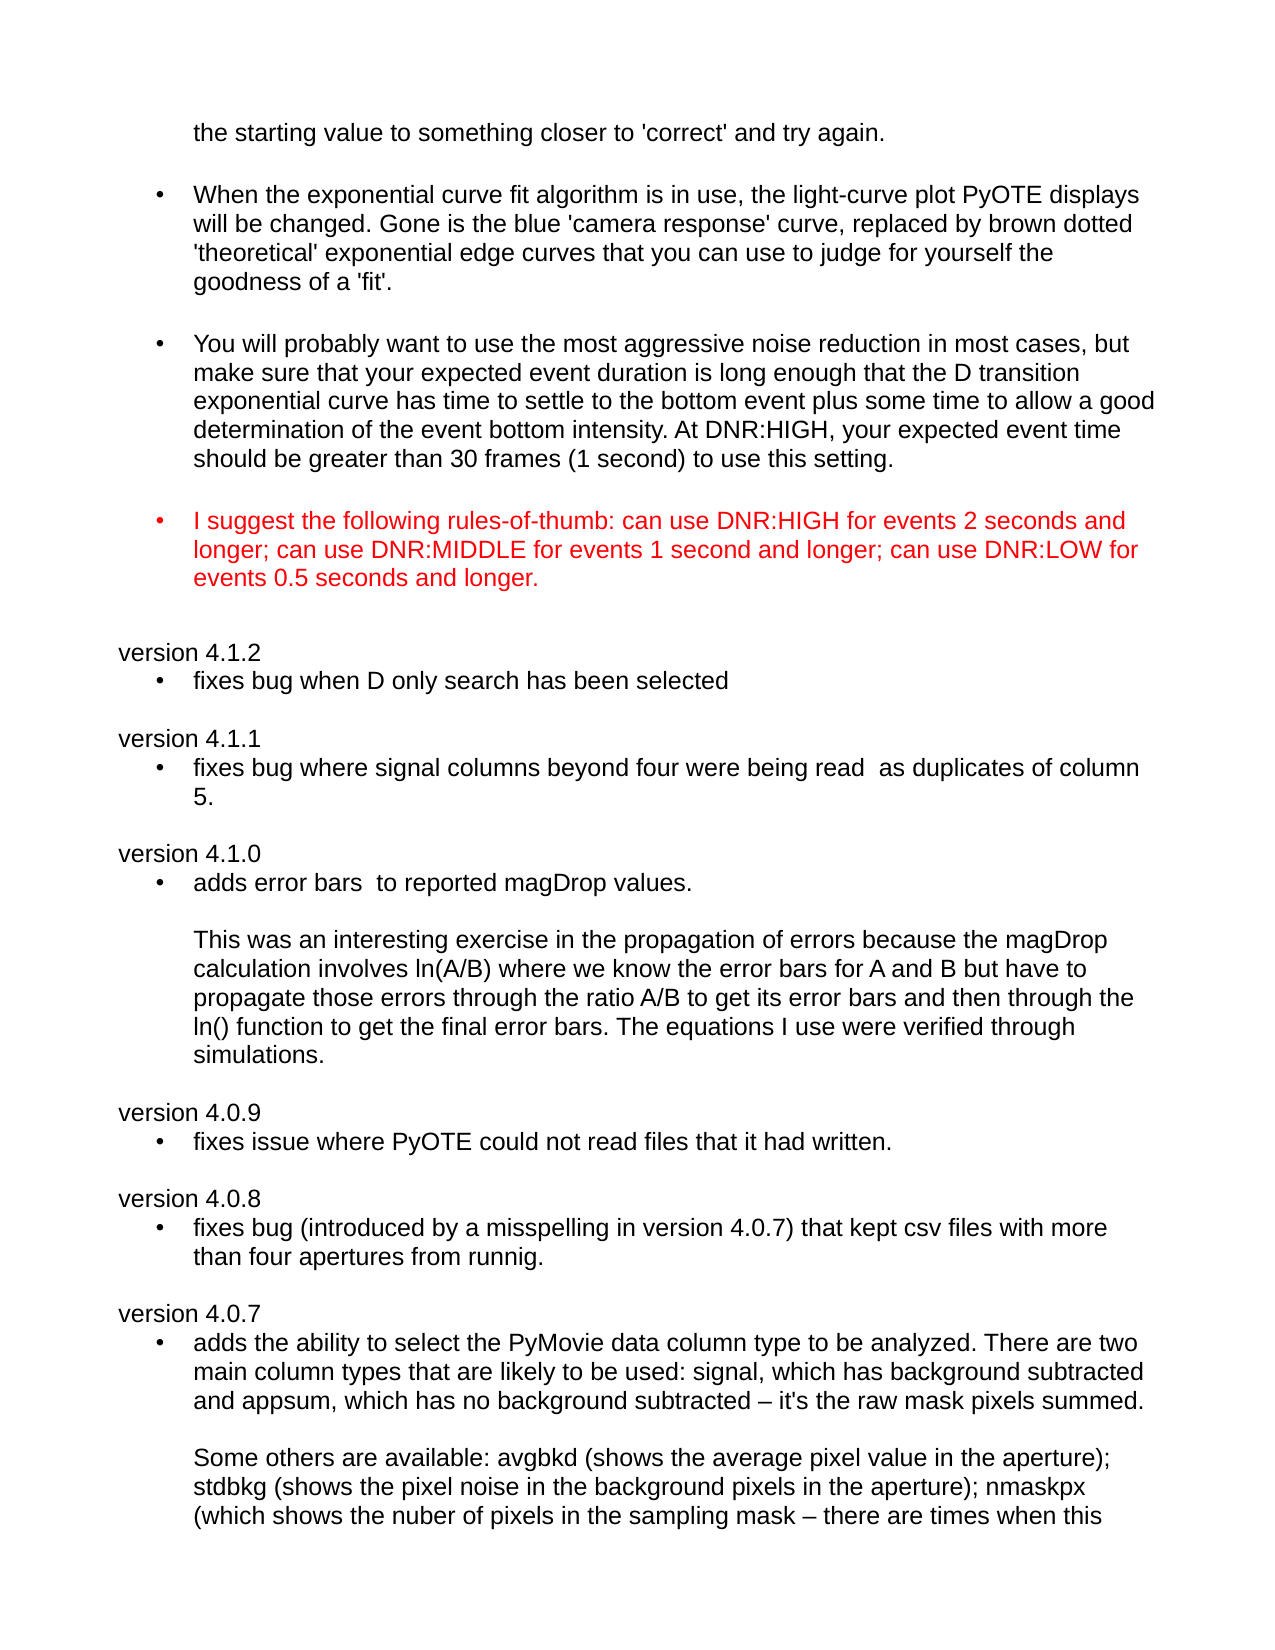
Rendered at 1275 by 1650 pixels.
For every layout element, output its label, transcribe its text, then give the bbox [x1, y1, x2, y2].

list adds error bars to reported magDrop values. This was an interesting exercise in the propagation of errors because the magDrop calculation involves ln(A/B) where we know the error bars for A and B but have to propagate those errors through the ratio A/B to get its error bars and then through the ln() function to get the final error bars. The equations I use were verified through simulations. [156, 868, 1157, 1098]
text version 4.1.2 [118, 638, 1157, 666]
list I suggest the following rules-of-thumb: can use DNR:HIGH for events 2 seconds and longer; can use DNR:MIDDLE for events 1 second and longer; can use DNR:LOW for events 0.5 seconds and longer. [156, 506, 1157, 592]
list fixes bug (introduced by a misspelling in version 4.0.7) that kept csv files with more than four apertures from runnig. [156, 1213, 1157, 1299]
list fixes issue where PyOTE could not read files that it had written. [156, 1127, 1157, 1184]
list fixes bug when D only search has been selected [156, 666, 1157, 724]
text version 4.0.9 [118, 1098, 1157, 1127]
list fixes bug where signal columns beyond four were being read as duplicates of column 5. [156, 753, 1157, 839]
text version 4.1.0 [118, 839, 1157, 868]
list When the exponential curve fit algorithm is in use, the light-curve plot PyOTE displays will be changed. Gone is the blue 'camera response' curve, replaced by brown dotted 'theoretical' exponential edge curves that you can use to judge for yourself the goodness of a 'fit'. [156, 180, 1157, 295]
list the starting value to something closer to 'correct' and try again. [156, 118, 1157, 147]
text version 4.0.7 [118, 1299, 1157, 1328]
text version 4.1.1 [118, 724, 1157, 753]
list You will probably want to use the most aggressive noise reduction in most cases, but make sure that your expected event duration is long enough that the D transition exponential curve has time to settle to the bottom event plus some time to allow a good determination of the event bottom intensity. At DNR:HIGH, your expected event time should be greater than 30 frames (1 second) to use this setting. [156, 329, 1157, 472]
list adds the ability to select the PyMovie data column type to be analyzed. There are two main column types that are likely to be used: signal, which has background subtracted and appsum, which has no background subtracted – it's the raw mask pixels summed. Some others are available: avgbkd (shows the average pixel value in the aperture); stdbkg (shows the pixel noise in the background pixels in the aperture); nmaskpx (which shows the nuber of pixels in the sampling mask – there are times when this [156, 1328, 1157, 1529]
text version 4.0.8 [118, 1184, 1157, 1213]
